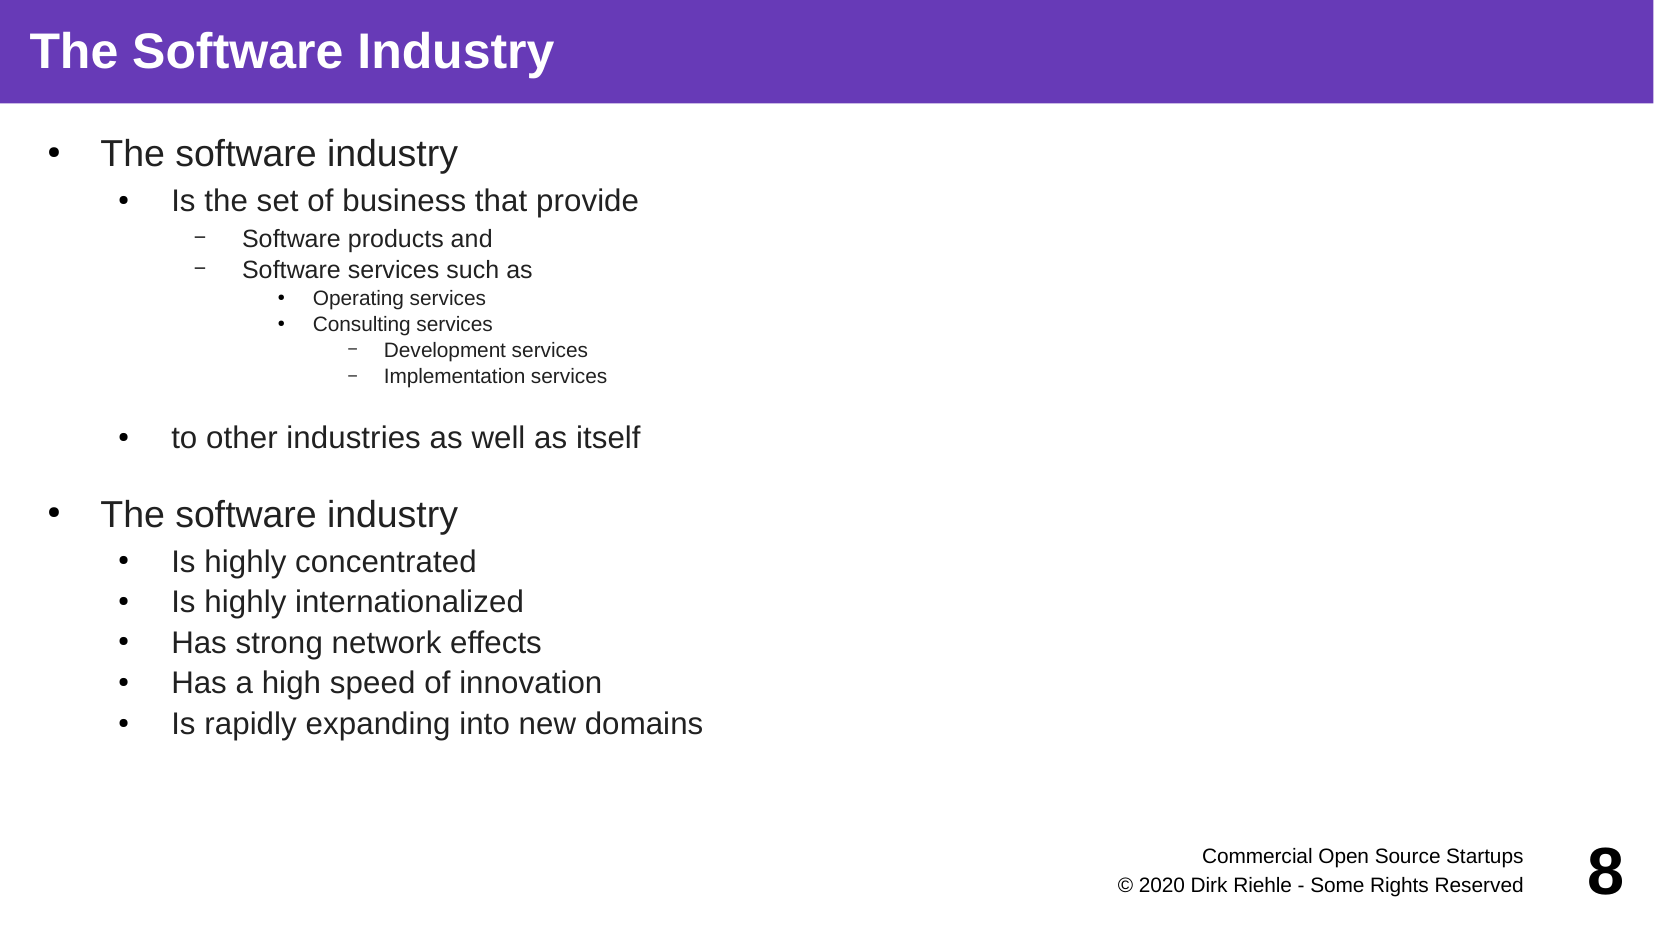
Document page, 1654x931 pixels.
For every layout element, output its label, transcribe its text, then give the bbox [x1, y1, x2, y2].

title The Software Industry [0, 0, 1654, 104]
list The software industry Is the set of business that provide Software products and Software services such as Operating services Consulting services Development services Implementation services to other industries as well as itself The software industry Is highly concentrated Is highly internationalized Has strong network effects Has a high speed of innovation Is rapidly expanding into new domains [29, 132, 1625, 813]
